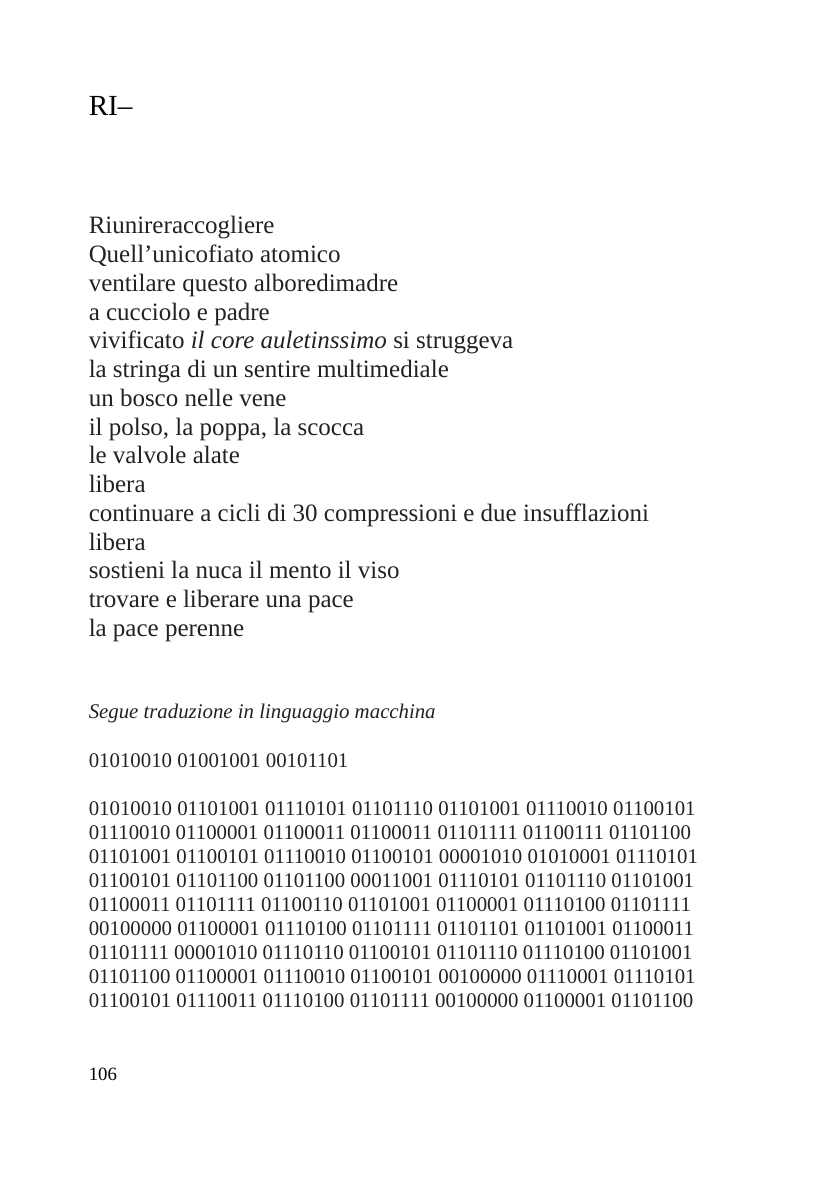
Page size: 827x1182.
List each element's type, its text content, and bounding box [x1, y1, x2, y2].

text le valvole alate [88, 441, 738, 469]
text la pace perenne [88, 613, 738, 642]
text trovare e liberare una pace [88, 584, 738, 613]
text 01010010 01101001 01110101 01101110 01101001 01110010 01100101 01110010 01100001 01100011 01100011 01101111 01100111 01101100 01101001 01100101 01110010 01100101 00001010 01010001 01110101 01100101 01101100 01101100 00011001 01110101 01101110 01101001 01100011 01101111 01100110 01101001 01100001 01110100 01101111 00100000 01100001 01110100 01101111 01101101 01101001 01100011 01101111 00001010 01110110 01100101 01101110 01110100 01101001 01101100 01100001 01110010 01100101 00100000 01110001 01110101 01100101 01110011 01110100 01101111 00100000 01100001 01101100 [88, 796, 738, 1012]
text ventilare questo alboredimadre [88, 268, 738, 297]
text la stringa di un sentire multimediale [88, 354, 738, 383]
text 01010010 01001001 00101101 [88, 747, 738, 772]
text RI– [88, 88, 738, 122]
text sostieni la nuca il mento il viso [88, 556, 738, 584]
text Quell’unicofiato atomico [88, 239, 738, 268]
text vivificato il core auletinssimo si struggeva [88, 326, 738, 354]
subtitle Segue traduzione in linguaggio macchina [88, 699, 738, 723]
text un bosco nelle vene [88, 383, 738, 412]
text libera [88, 469, 738, 498]
text il polso, la poppa, la scocca [88, 412, 738, 441]
text continuare a cicli di 30 compressioni e due insufflazioni [88, 498, 738, 527]
text libera [88, 527, 738, 556]
subtitle Riunireraccogliere [88, 211, 738, 239]
text a cucciolo e padre [88, 297, 738, 326]
